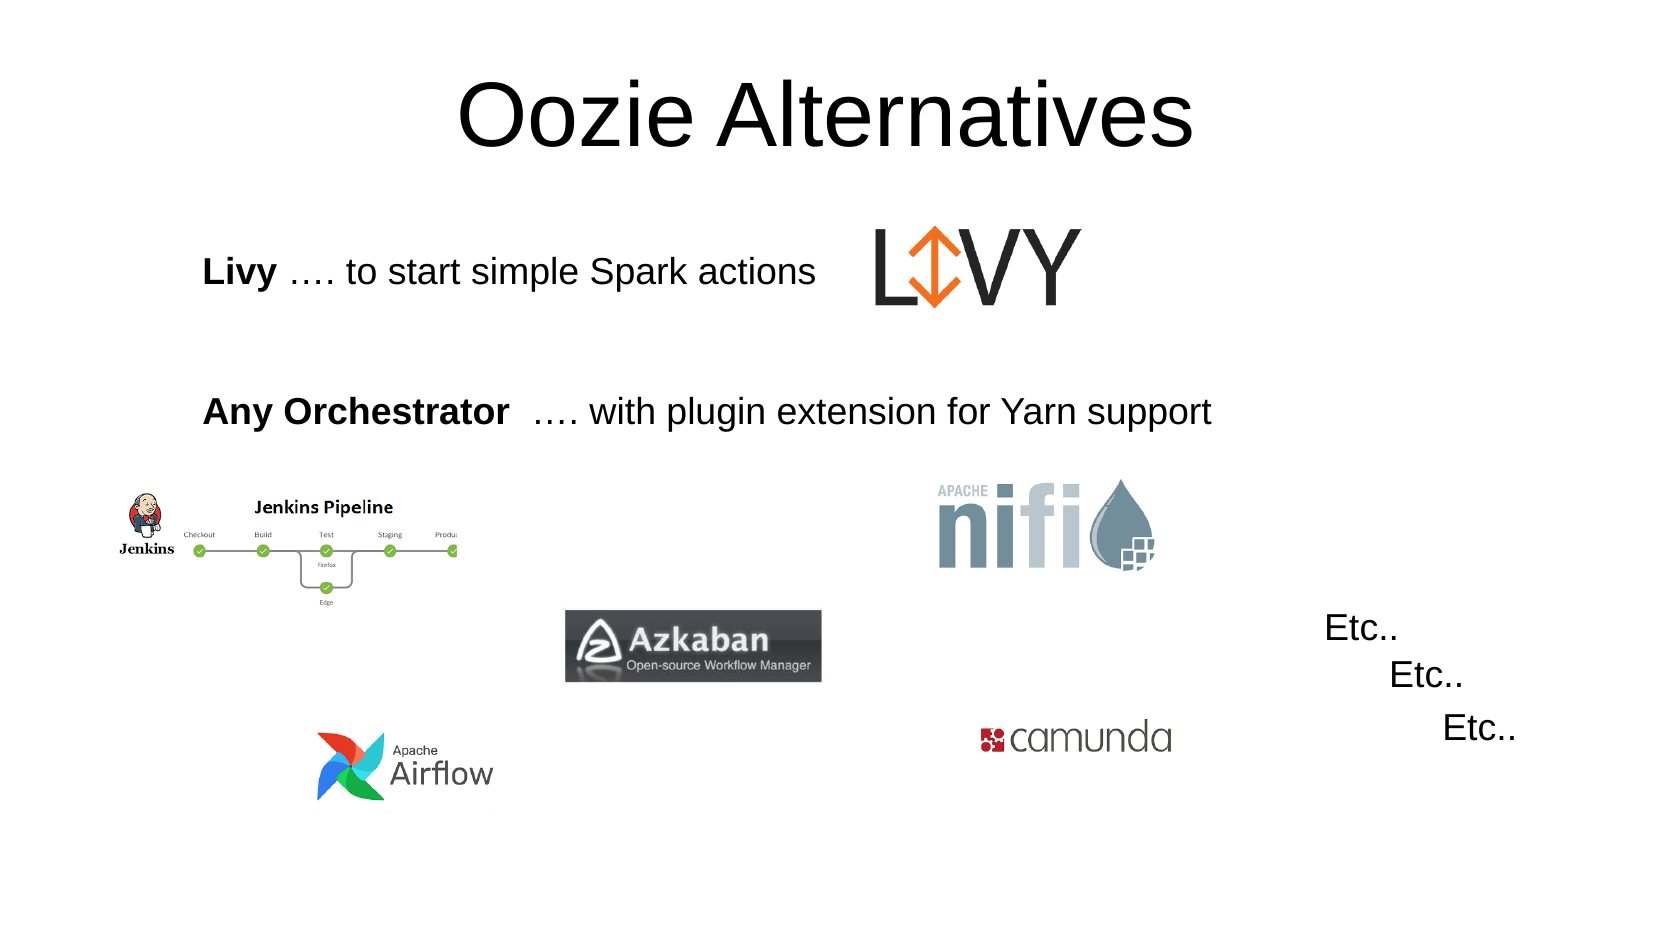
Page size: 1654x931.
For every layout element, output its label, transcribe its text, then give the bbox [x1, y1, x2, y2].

picture [862, 224, 1088, 309]
text_box Any Orchestrator …. with plugin extension for Yarn support [187, 382, 1228, 440]
picture [562, 607, 824, 684]
text_box Etc.. [1309, 598, 1415, 656]
text_box Livy …. to start simple Spark actions [187, 243, 832, 301]
picture [112, 482, 480, 608]
picture [300, 720, 516, 812]
picture [968, 682, 1183, 796]
text_box Etc.. [1374, 646, 1480, 703]
picture [937, 479, 1155, 571]
text_box Etc.. [1427, 699, 1533, 757]
title Oozie Alternatives [82, 37, 1571, 193]
